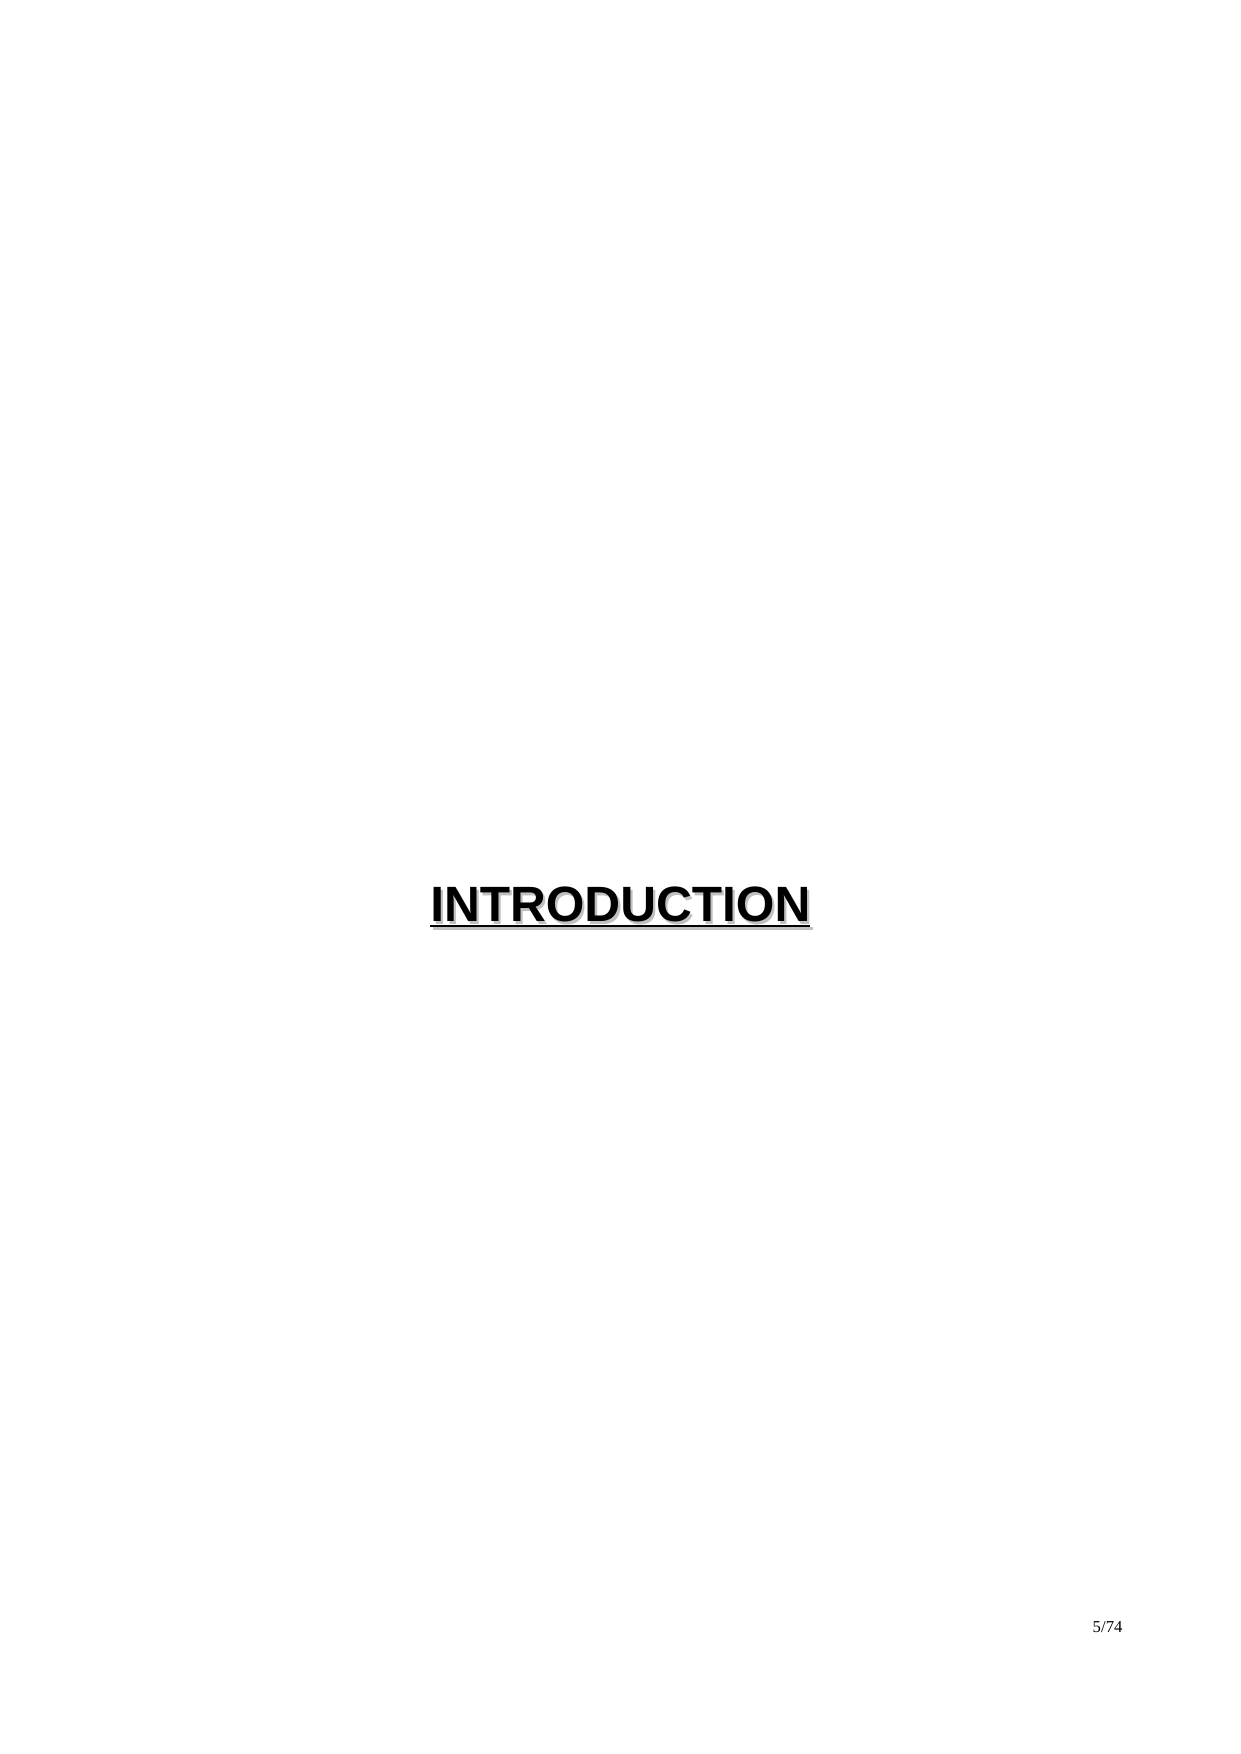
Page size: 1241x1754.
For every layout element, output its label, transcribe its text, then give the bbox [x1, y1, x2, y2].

subtitle INTRODUCTION [118, 875, 1122, 932]
